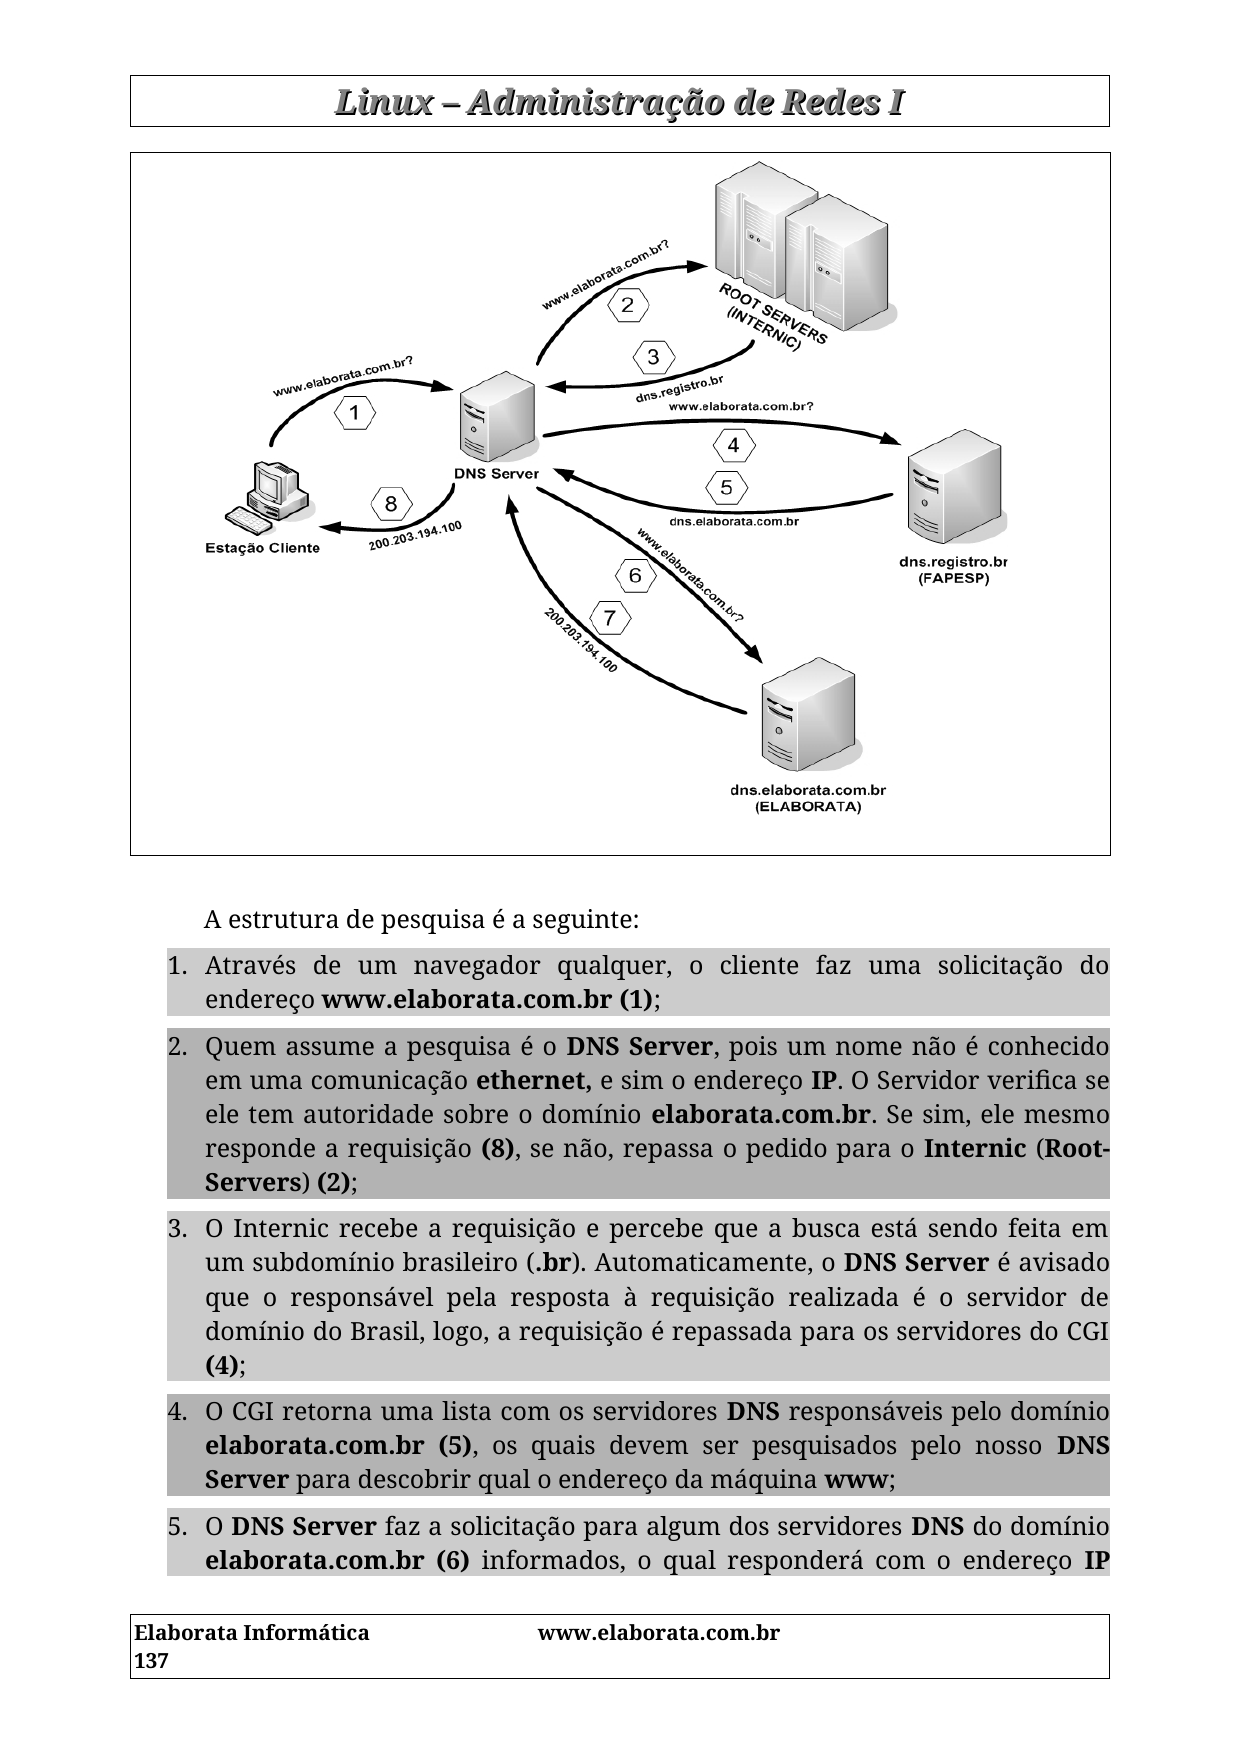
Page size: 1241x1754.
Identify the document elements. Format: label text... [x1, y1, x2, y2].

list O Internic recebe a requisição e percebe que a busca está sendo feita em um subdomínio brasileiro (.br). Automaticamente, o DNS Server é avisado que o responsável pela resposta à requisição realizada é o servidor de domínio do Brasil, logo, a requisição é repassada para os servidores do CGI (4); [167, 1211, 1110, 1381]
list O DNS Server faz a solicitação para algum dos servidores DNS do domínio elaborata.com.br (6) informados, o qual responderá com o endereço IP [167, 1508, 1110, 1576]
list Quem assume a pesquisa é o DNS Server, pois um nome não é conhecido em uma comunicação ethernet, e sim o endereço IP. O Servidor verifica se ele tem autoridade sobre o domínio elaborata.com.br. Se sim, ele mesmo responde a requisição (8), se não, repassa o pedido para o Internic (Root-Servers) (2); [167, 1028, 1110, 1199]
table_header [131, 153, 1110, 855]
list O CGI retorna uma lista com os servidores DNS responsáveis pelo domínio elaborata.com.br (5), os quais devem ser pesquisados pelo nosso DNS Server para descobrir qual o endereço da máquina www; [167, 1394, 1110, 1496]
list Através de um navegador qualquer, o cliente faz uma solicitação do endereço www.elaborata.com.br (1); [167, 948, 1110, 1016]
text A estrutura de pesquisa é a seguinte: [130, 901, 1110, 935]
